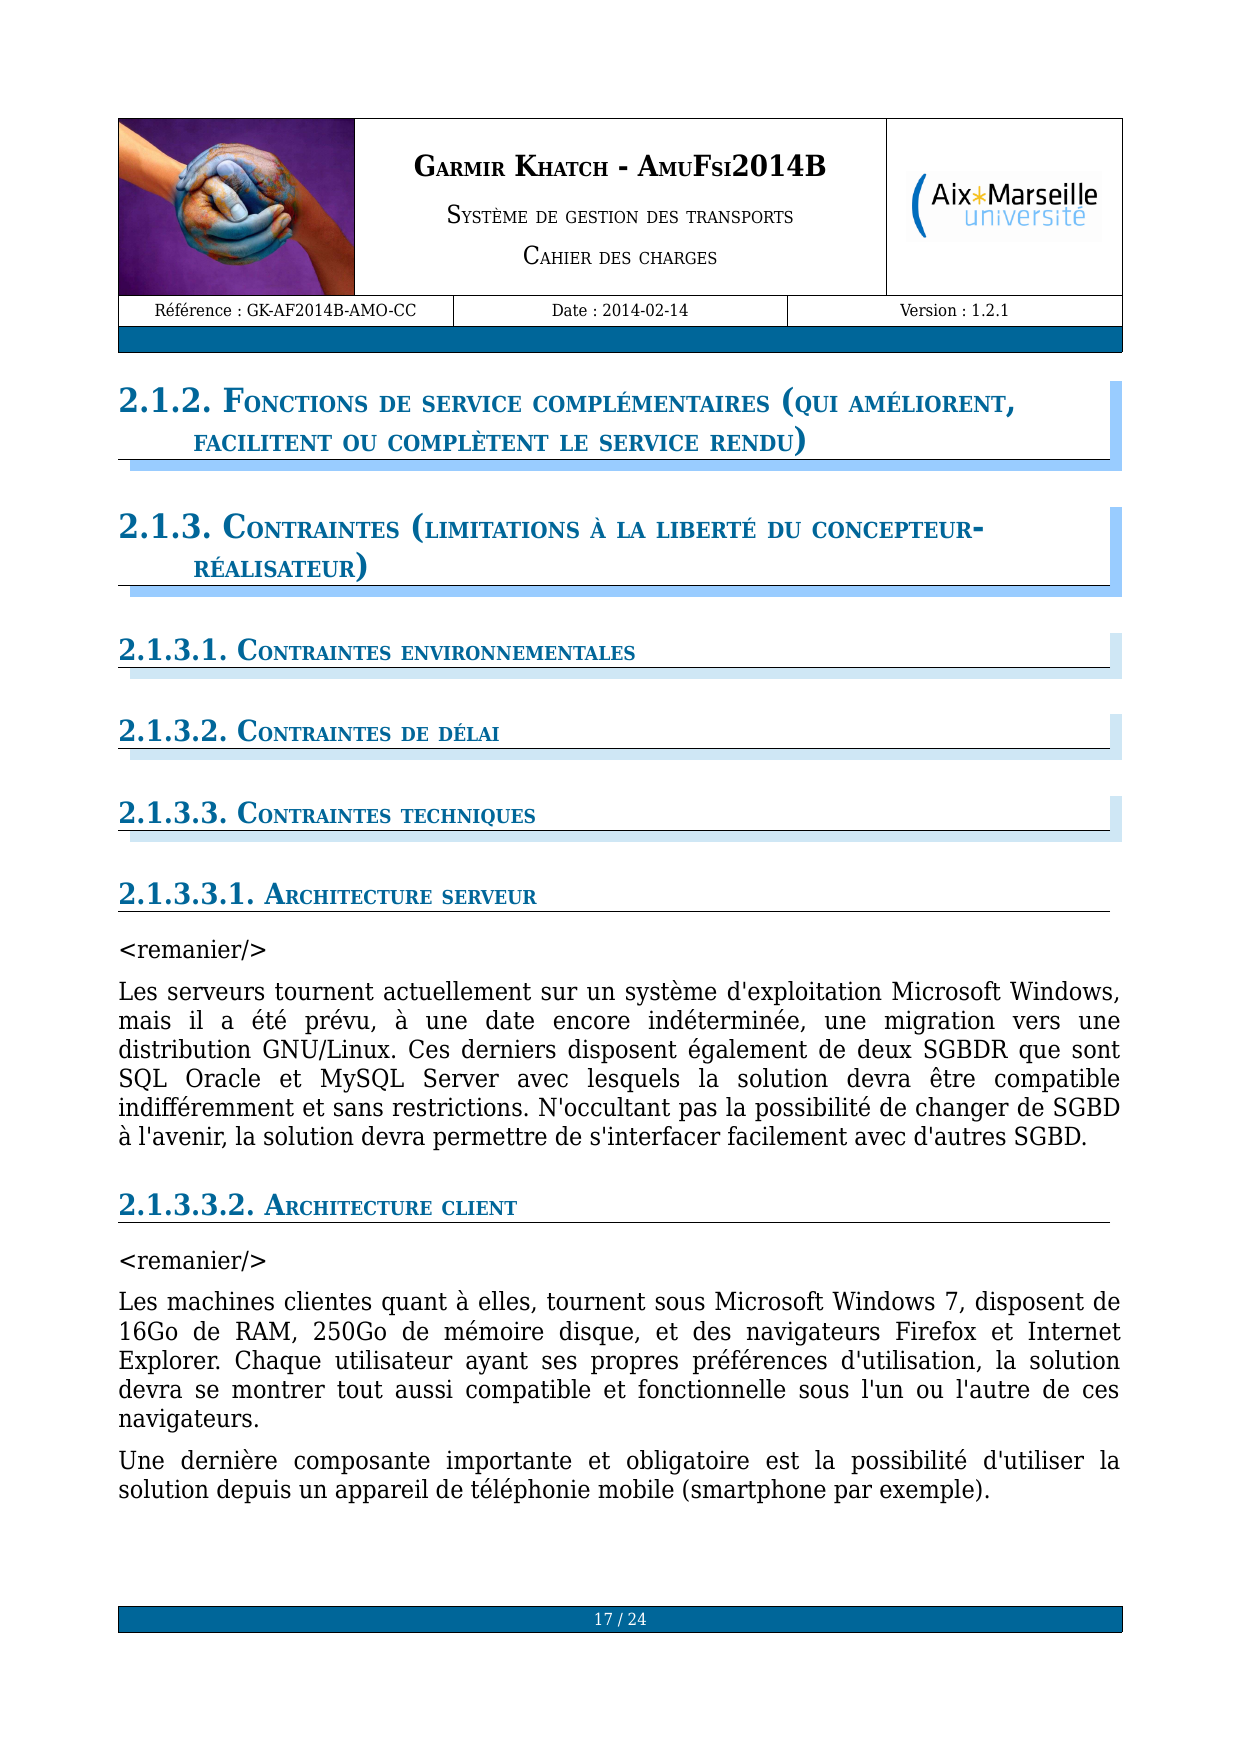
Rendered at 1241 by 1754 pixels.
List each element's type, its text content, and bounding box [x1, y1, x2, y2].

picture [119, 119, 354, 295]
subtitle Architecture serveur [118, 877, 1110, 911]
subtitle Contraintes environnementales [118, 632, 1110, 667]
subtitle Contraintes (limitations à la liberté du concepteur-réalisateur) [118, 507, 1110, 585]
text Une dernière composante importante et obligatoire est la possibilité d'utiliser la solution depuis un appareil de téléphonie mobile (smartphone par exemple). [118, 1446, 1122, 1504]
text Les machines clientes quant à elles, tournent sous Microsoft Windows 7, disposent de 16Go de RAM, 250Go de mémoire disque, et des navigateurs Firefox et Internet Explorer. Chaque utilisateur ayant ses propres préférences d'utilisation, la solution devra se montrer tout aussi compatible et fonctionnelle sous l'un ou l'autre de ces navigateurs. [118, 1287, 1122, 1433]
text <remanier/> [118, 935, 1122, 964]
text Les serveurs tournent actuellement sur un système d'exploitation Microsoft Windows, mais il a été prévu, à une date encore indéterminée, une migration vers une distribution GNU/Linux. Ces derniers disposent également de deux SGBDR que sont SQL Oracle et MySQL Server avec lesquels la solution devra être compatible indifféremment et sans restrictions. N'occultant pas la possibilité de changer de SGBD à l'avenir, la solution devra permettre de s'interfacer facilement avec d'autres SGBD. [118, 977, 1122, 1152]
subtitle Fonctions de service complémentaires (qui améliorent, facilitent ou complètent le service rendu) [118, 381, 1110, 459]
picture [887, 126, 1122, 288]
subtitle Contraintes techniques [118, 796, 1110, 830]
text <remanier/> [118, 1246, 1122, 1275]
subtitle Contraintes de délai [118, 714, 1110, 748]
subtitle Architecture client [118, 1188, 1110, 1222]
